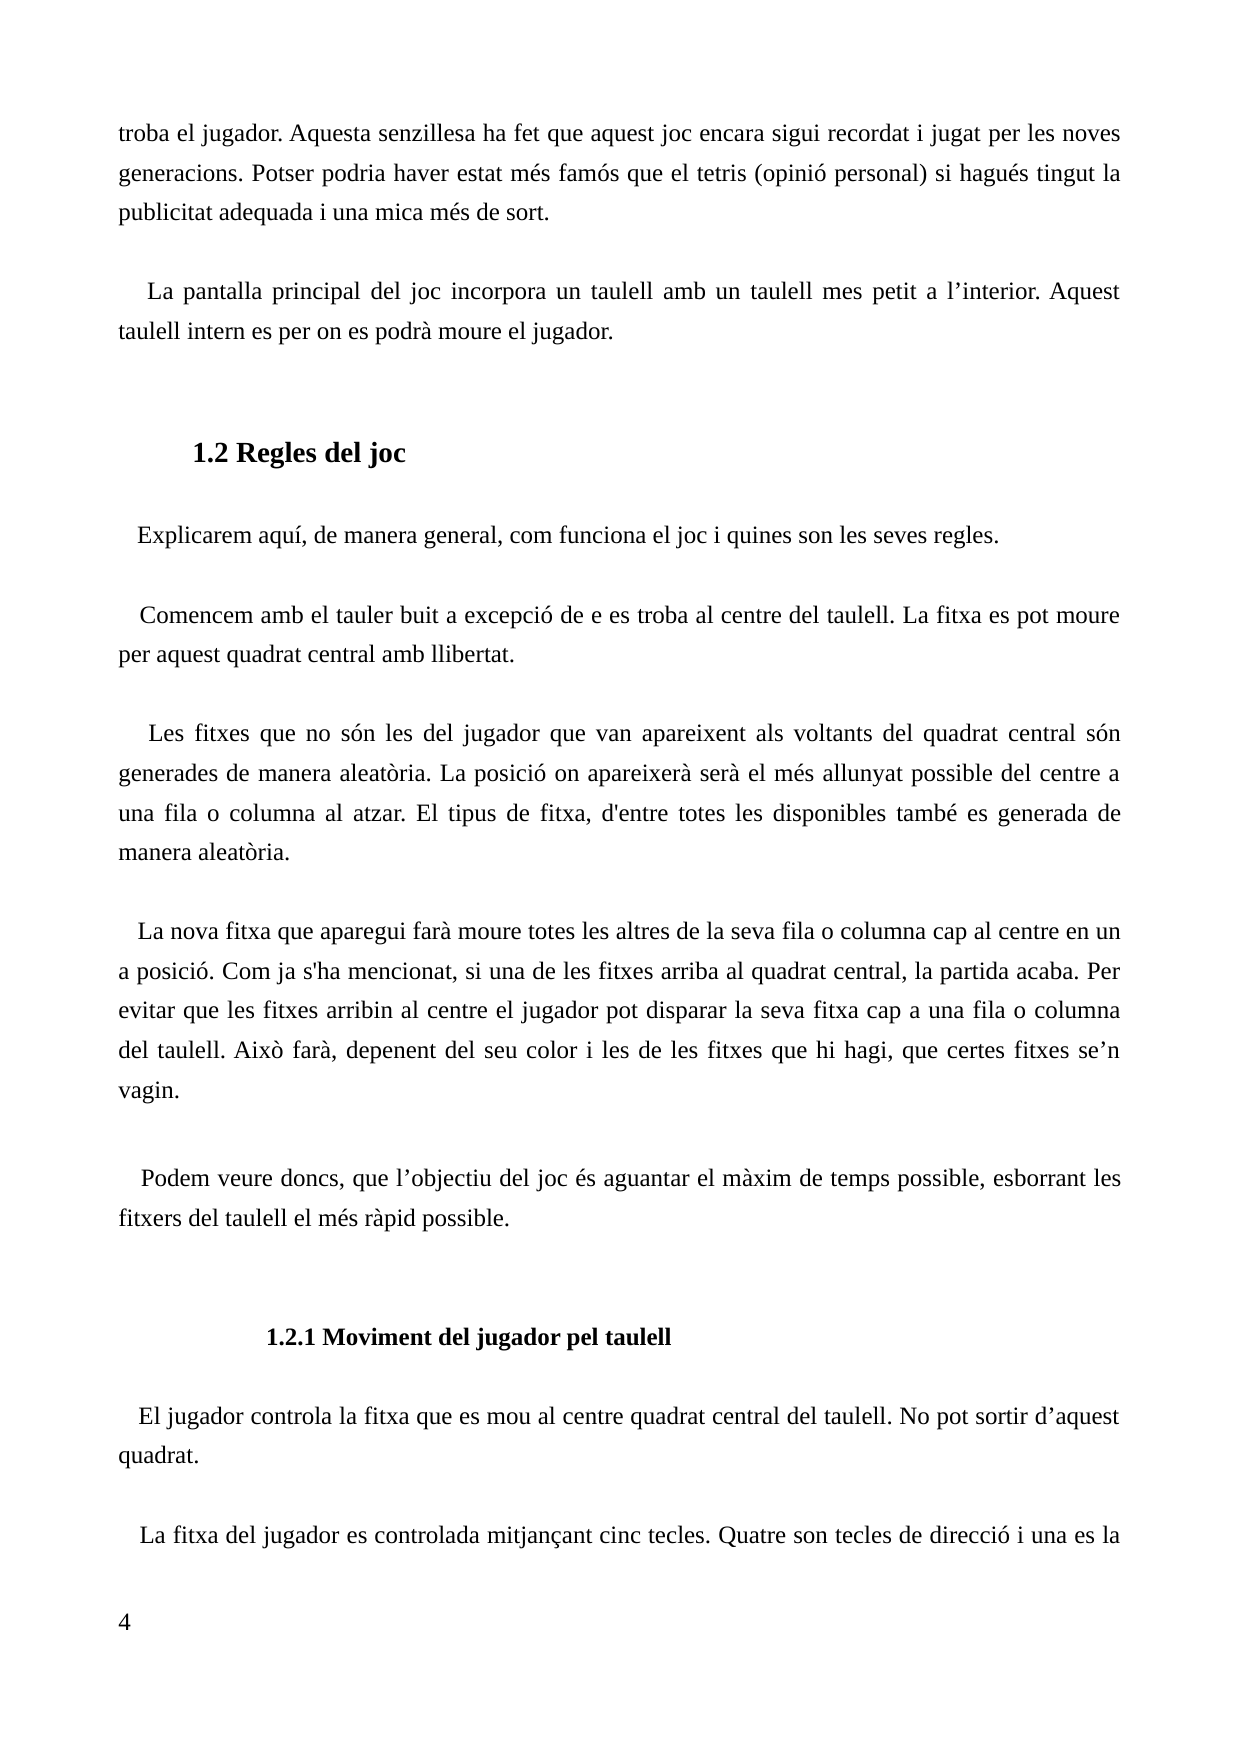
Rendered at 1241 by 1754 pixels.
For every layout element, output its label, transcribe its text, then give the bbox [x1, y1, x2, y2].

text Podem veure doncs, que l’objectiu del joc és aguantar el màxim de temps possible, esborrant les fitxers del taulell el més ràpid possible. [118, 1163, 1122, 1232]
text La fitxa del jugador es controlada mitjançant cinc tecles. Quatre son tecles de direcció i una es la [118, 1520, 1122, 1548]
text 1.2.1 Moviment del jugador pel taulell [118, 1322, 1122, 1351]
text troba el jugador. Aquesta senzillesa ha fet que aquest joc encara sigui recordat i jugat per les noves generacions. Potser podria haver estat més famós que el tetris (opinió personal) si hagués tingut la publicitat adequada i una mica més de sort. [118, 118, 1122, 226]
text Explicarem aquí, de manera general, com funciona el joc i quines son les seves regles. [118, 521, 1122, 549]
text Les fitxes que no són les del jugador que van apareixent als voltants del quadrat central són generades de manera aleatòria. La posició on apareixerà serà el més allunyat possible del centre a una fila o columna al atzar. El tipus de fitxa, d'entre totes les disponibles també es generada de manera aleatòria. [118, 718, 1122, 866]
text Comencem amb el tauler buit a excepció de e es troba al centre del taulell. La fitxa es pot moure per aquest quadrat central amb llibertat. [118, 600, 1122, 668]
text El jugador controla la fitxa que es mou al centre quadrat central del taulell. No pot sortir d’aquest quadrat. [118, 1401, 1122, 1469]
text La nova fitxa que aparegui farà moure totes les altres de la seva fila o columna cap al centre en un a posició. Com ja s'ha mencionat, si una de les fitxes arriba al quadrat central, la partida acaba. Per evitar que les fitxes arribin al centre el jugador pot disparar la seva fitxa cap a una fila o columna del taulell. Això farà, depenent del seu color i les de les fitxes que hi hagi, que certes fitxes se’n vagin. [118, 916, 1122, 1103]
text La pantalla principal del joc incorpora un taulell amb un taulell mes petit a l’interior. Aquest taulell intern es per on es podrà moure el jugador. [118, 276, 1122, 345]
text 1.2 Regles del joc [118, 435, 1122, 468]
